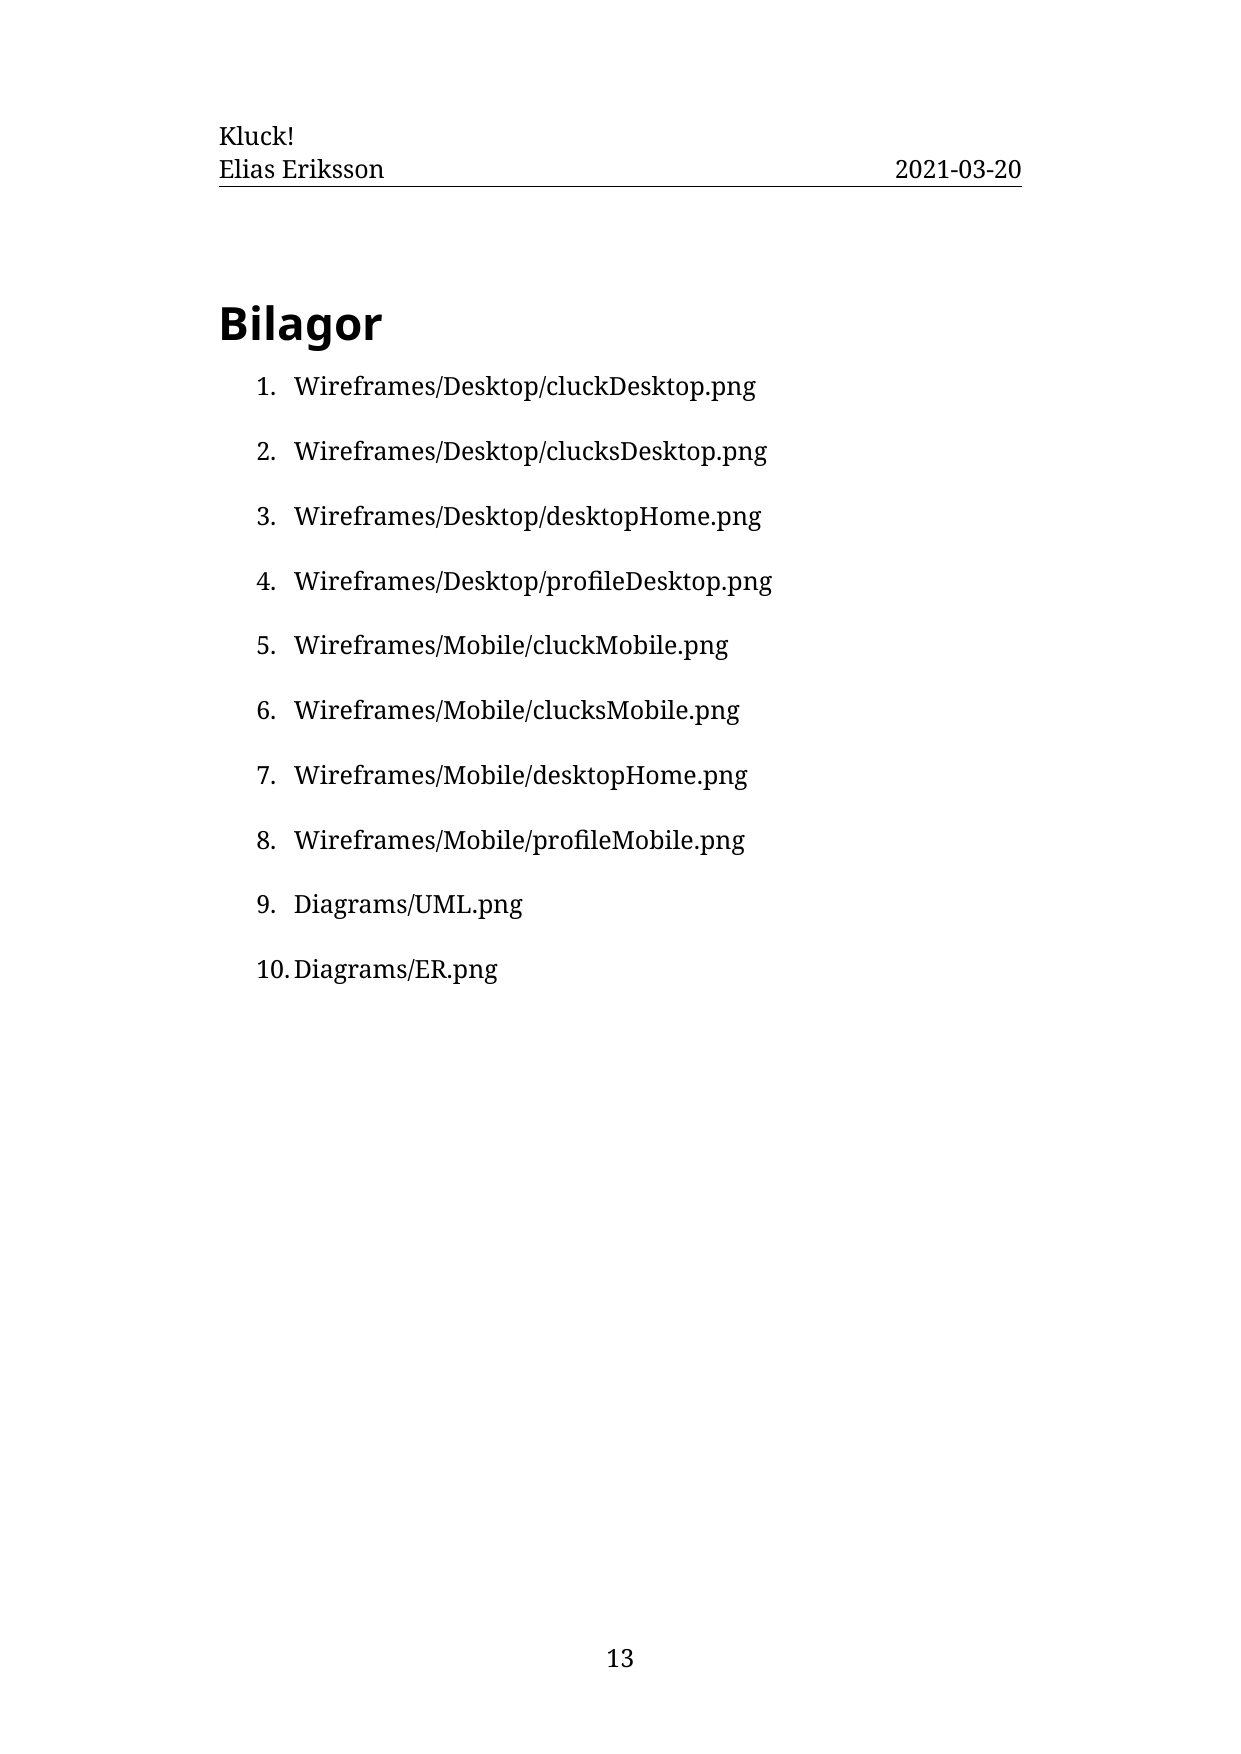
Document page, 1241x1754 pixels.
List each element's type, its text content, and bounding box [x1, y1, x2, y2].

list Diagrams/ER.png [256, 952, 1022, 986]
list Wireframes/Mobile/profileMobile.png [256, 822, 1022, 856]
list Wireframes/Mobile/cluckMobile.png [256, 628, 1022, 662]
list Wireframes/Desktop/clucksDesktop.png [256, 433, 1022, 468]
list Wireframes/Mobile/clucksMobile.png [256, 693, 1022, 727]
list Wireframes/Desktop/cluckDesktop.png [256, 369, 1022, 403]
list Wireframes/Desktop/profileDesktop.png [256, 563, 1022, 597]
subtitle Bilagor [218, 291, 1022, 353]
list Diagrams/UML.png [256, 887, 1022, 921]
list Wireframes/Mobile/desktopHome.png [256, 757, 1022, 792]
list Wireframes/Desktop/desktopHome.png [256, 498, 1022, 532]
